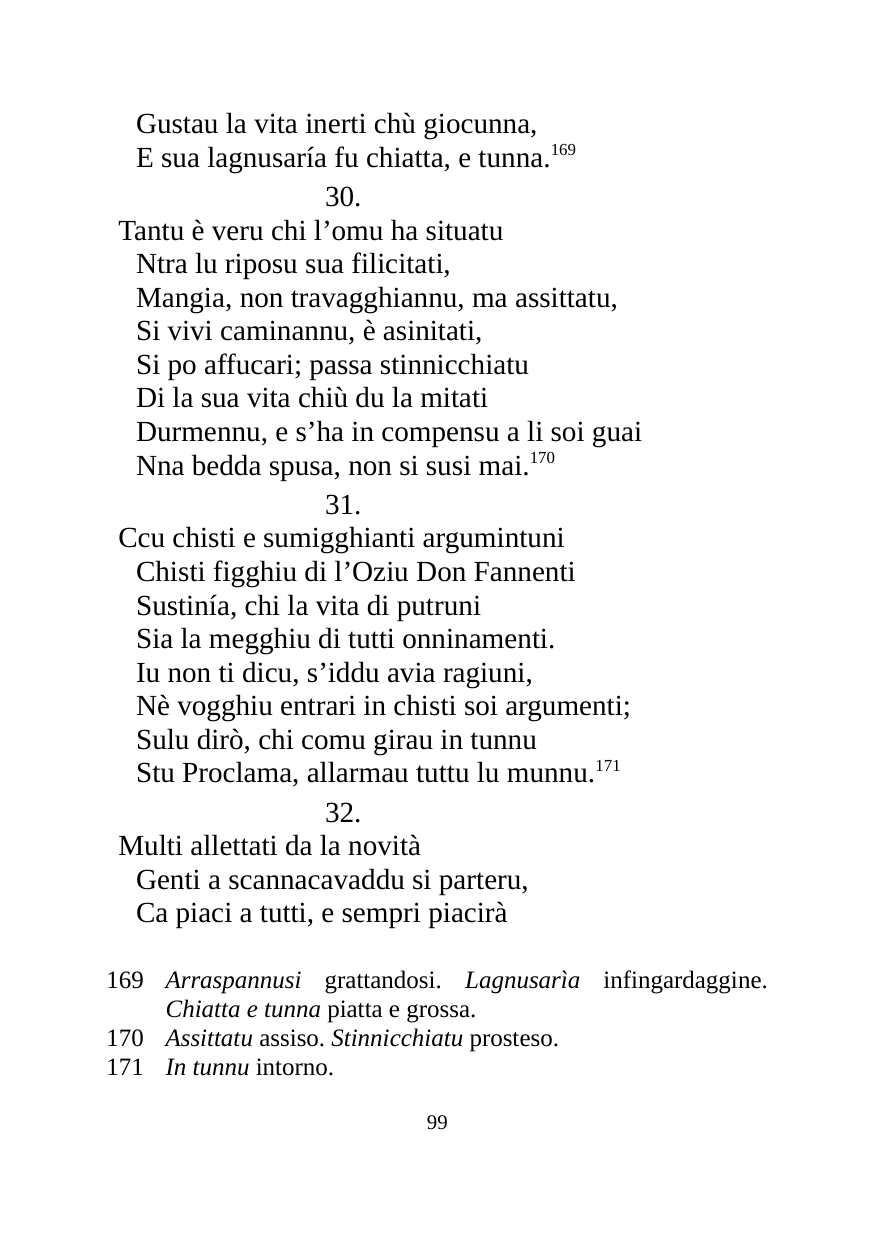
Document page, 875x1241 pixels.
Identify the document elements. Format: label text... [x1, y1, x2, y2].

text 31. [325, 487, 768, 521]
text Multi allettati da la novità Genti a scannacavaddu si parteru, Ca piaci a tutti, e sempri piacirà [118, 828, 768, 929]
text Ccu chisti e sumigghianti argumintuni Chisti figghiu di l’Oziu Don Fannenti Sustinía, chi la vita di putruni Sia la megghiu di tutti onninamenti. Iu non ti dicu, s’iddu avia ragiuni, Nè vogghiu entrari in chisti soi argumenti; Sulu dirò, chi comu girau in tunnu Stu Proclama, allarmau tuttu lu munnu. [118, 521, 768, 789]
text In tunnu intorno. [106, 1052, 768, 1080]
text Tantu è veru chi l’omu ha situatu Ntra lu riposu sua filicitati, Mangia, non travagghiannu, ma assittatu, Si vivi caminannu, è asinitati, Si po affucari; passa stinnicchiatu Di la sua vita chiù du la mitati Durmennu, e s’ha in compensu a li soi guai Nna bedda spusa, non si susi mai. [118, 213, 768, 481]
text 30. [325, 179, 768, 213]
text 32. [325, 795, 768, 828]
text Assittatu assiso. Stinnicchiatu prosteso. [106, 1023, 768, 1052]
text Arraspannusi grattandosi. Lagnusarìa infingardaggine. Chiatta e tunna piatta e grossa. [106, 965, 768, 1023]
text Gustau la vita inerti chù giocunna, E sua lagnusaría fu chiatta, e tunna. [118, 106, 768, 173]
